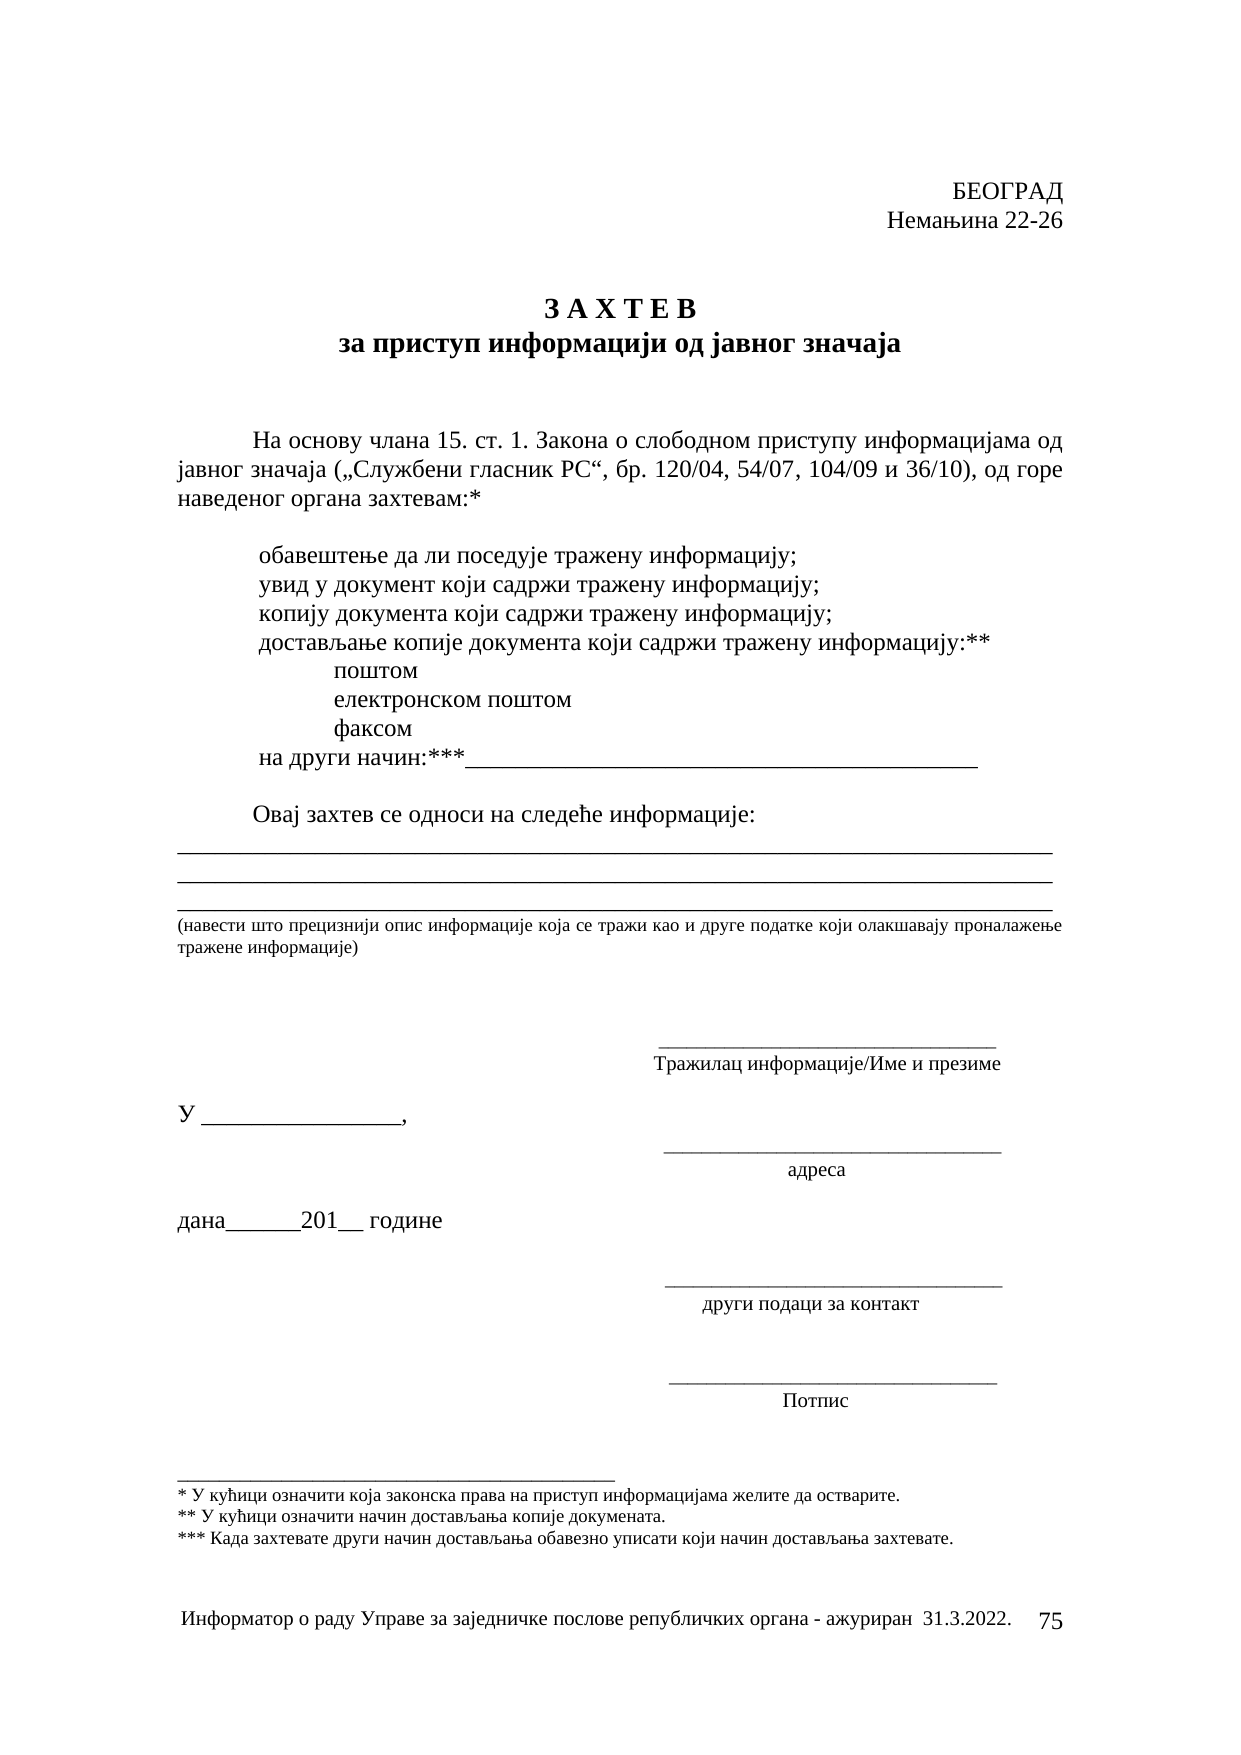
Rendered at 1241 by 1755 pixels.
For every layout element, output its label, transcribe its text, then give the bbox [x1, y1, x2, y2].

text У ________________, ____________________________________ [177, 1099, 1063, 1157]
text На основу члана 15. ст. 1. Закона о слободном приступу информацијама од јавног значаја („Службени гласник РС“, бр. 120/04, 54/07, 104/09 и 36/10), од горе наведеног органа захтевам:* [177, 426, 1063, 512]
text ____________________________________ [552, 1003, 1063, 1051]
text *** Када захтевате други начин достављања обавезно уписати који начин достављања захтевате. [177, 1527, 1063, 1548]
text ⁫ факсом [252, 713, 1063, 742]
text ⁫ електронском поштом [252, 684, 1063, 713]
text ___________________________________ [177, 1339, 1063, 1387]
text ⁫ увид у документ који садржи тражену информацију; [177, 569, 1063, 598]
text за приступ информацији од јавног значаја [177, 325, 1063, 358]
text Овај захтев се односи на следеће информације: [177, 799, 1063, 828]
text ⁫ на други начин:***_________________________________________ [177, 742, 1063, 771]
text дана______201__ године ____________________________________ [177, 1205, 1063, 1291]
text ** У кућици означити начин достављања копије докумената. [177, 1505, 1063, 1527]
text Тражилац информације/Име и презиме [177, 1051, 1063, 1075]
text ⁫ обавештење да ли поседује тражену информацију; [177, 541, 1063, 569]
text Потпис [177, 1387, 1063, 1412]
text други подаци за контакт [177, 1291, 1063, 1315]
text __________________________________________________________________________________________________________________________________________________________________________________________________________________ [177, 828, 1063, 914]
text ⁫ поштом [252, 656, 1063, 684]
text Немањина 22-26 [177, 205, 1063, 234]
text адреса [177, 1157, 1063, 1181]
text * У кућици означити која законска права на приступ информацијама желите да остварите. [177, 1484, 1063, 1505]
text (навести што прецизнији опис информације која се тражи као и друге податке који олакшавају проналажење тражене информације) [177, 914, 1063, 957]
text ⁫ копију документа који садржи тражену информацију; [177, 598, 1063, 627]
text __________________________________________ [177, 1460, 1063, 1484]
text ⁫ достављање копије документа који садржи тражену информацију:** [177, 627, 1063, 656]
text БЕОГРАД [177, 176, 1063, 205]
text З А Х Т Е В [177, 291, 1063, 325]
